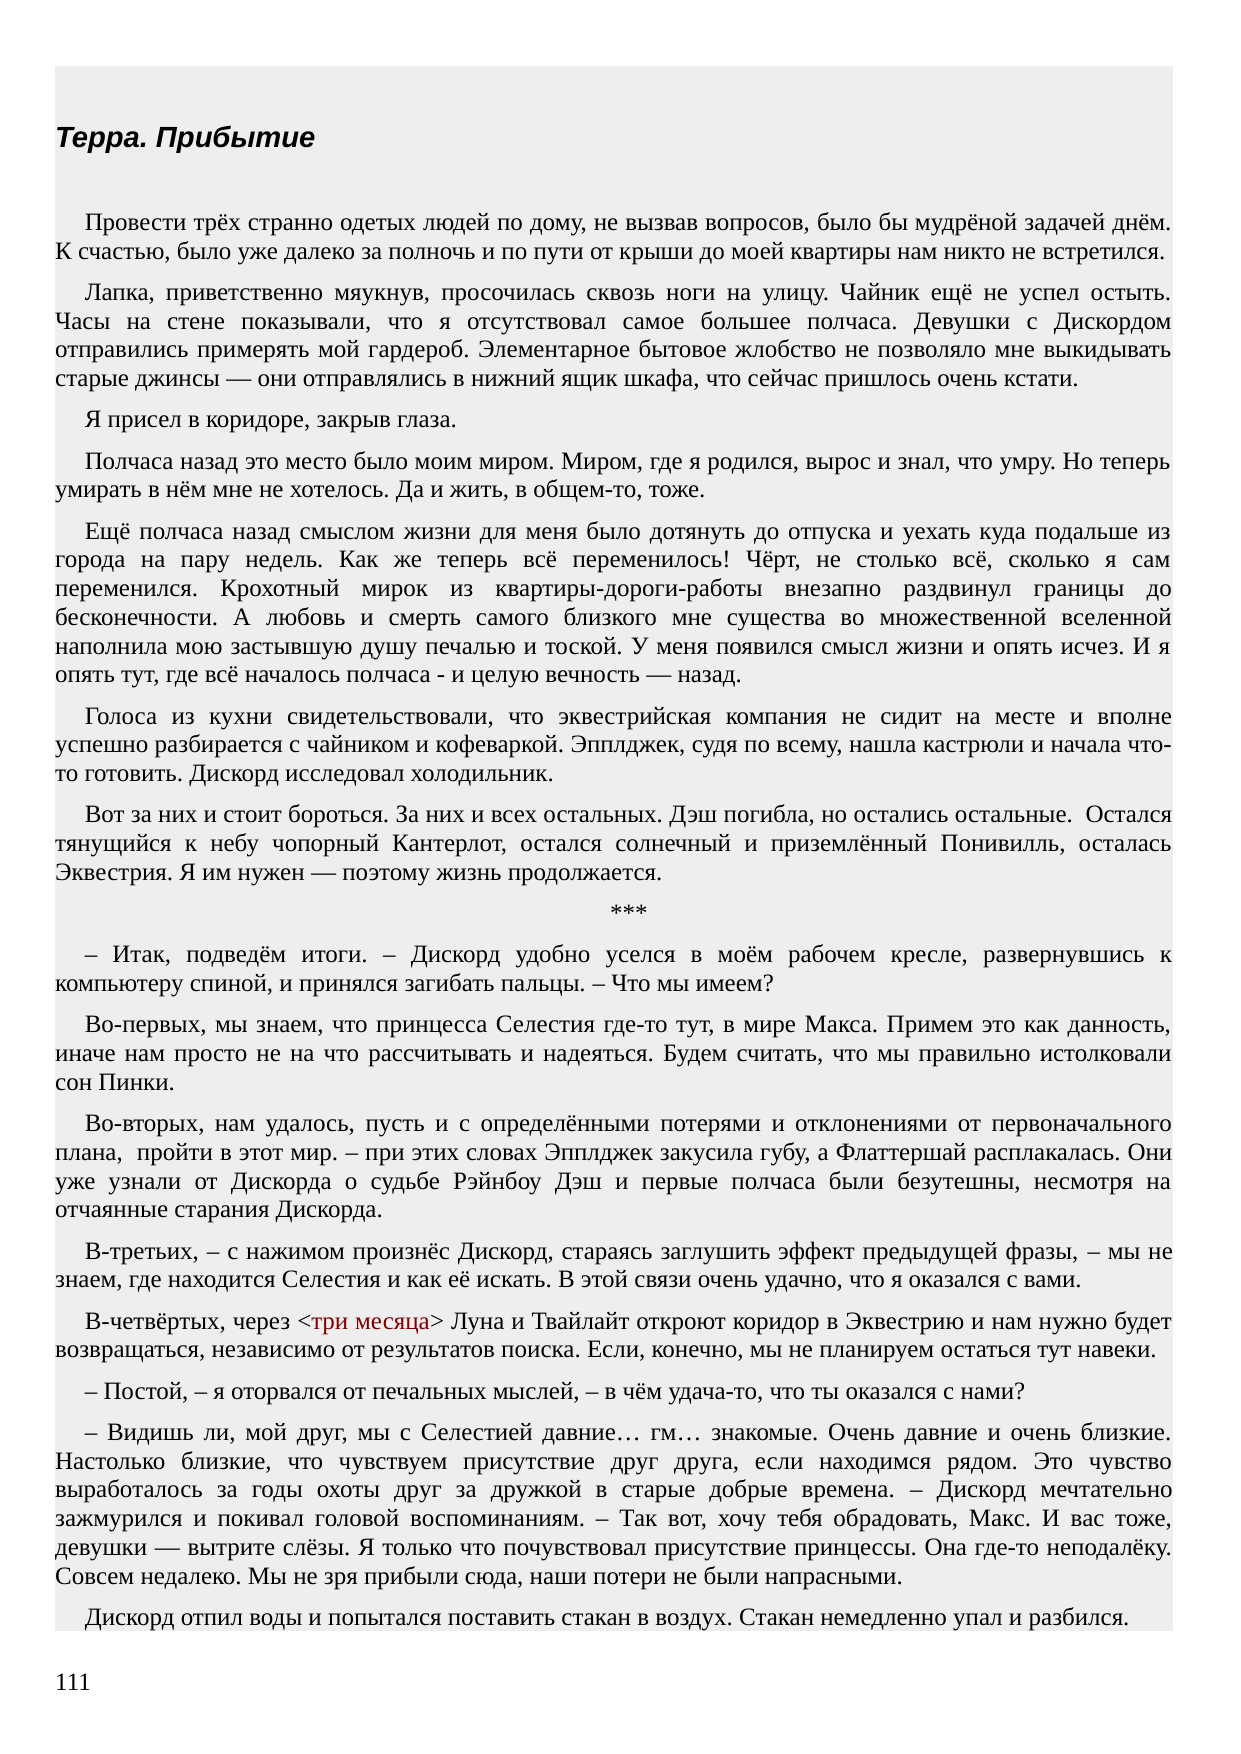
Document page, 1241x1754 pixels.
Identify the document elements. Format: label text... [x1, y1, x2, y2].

text – Итак, подведём итоги. – Дискорд удобно уселся в моём рабочем кресле, развернувшись к компьютеру спиной, и принялся загибать пальцы. – Что мы имеем? [55, 939, 1173, 997]
text – Видишь ли, мой друг, мы с Селестией давние… гм… знакомые. Очень давние и очень близкие. Настолько близкие, что чувствуем присутствие друг друга, если находимся рядом. Это чувство выработалось за годы охоты друг за дружкой в старые добрые времена. – Дискорд мечтательно зажмурился и покивал головой воспоминаниям. – Так вот, хочу тебя обрадовать, Макс. И вас тоже, девушки — вытрите слёзы. Я только что почувствовал присутствие принцессы. Она где-то неподалёку. Совсем недалеко. Мы не зря прибыли сюда, наши потери не были напрасными. [55, 1417, 1173, 1589]
text Дискорд отпил воды и попытался поставить стакан в воздух. Стакан немедленно упал и разбился. [55, 1602, 1173, 1631]
text Голоса из кухни свидетельствовали, что эквестрийская компания не сидит на месте и вполне успешно разбирается с чайником и кофеваркой. Эпплджек, судя по всему, нашла кастрюли и начала что-то готовить. Дискорд исследовал холодильник. [55, 701, 1173, 787]
text Во-первых, мы знаем, что принцесса Селестия где-то тут, в мире Макса. Примем это как данность, иначе нам просто не на что рассчитывать и надеяться. Будем считать, что мы правильно истолковали сон Пинки. [55, 1009, 1173, 1096]
text Полчаса назад это место было моим миром. Миром, где я родился, вырос и знал, что умру. Но теперь умирать в нём мне не хотелось. Да и жить, в общем-то, тоже. [55, 446, 1173, 503]
text Провести трёх странно одетых людей по дому, не вызвав вопросов, было бы мудрёной задачей днём. К счастью, было уже далеко за полночь и по пути от крыши до моей квартиры нам никто не встретился. [55, 207, 1173, 264]
text – Постой, – я оторвался от печальных мыслей, – в чём удача-то, что ты оказался с нами? [55, 1376, 1173, 1404]
text Во-вторых, нам удалось, пусть и с определёнными потерями и отклонениями от первоначального плана, пройти в этот мир. – при этих словах Эпплджек закусила губу, а Флаттершай расплакалась. Они уже узнали от Дискорда о судьбе Рэйнбоу Дэш и первые полчаса были безутешны, несмотря на отчаянные старания Дискорда. [55, 1108, 1173, 1223]
text *** [55, 898, 1173, 927]
text Лапка, приветственно мяукнув, просочилась сквозь ноги на улицу. Чайник ещё не успел остыть. Часы на стене показывали, что я отсутствовал самое большее полчаса. Девушки с Дискордом отправились примерять мой гардероб. Элементарное бытовое жлобство не позволяло мне выкидывать старые джинсы — они отправлялись в нижний ящик шкафа, что сейчас пришлось очень кстати. [55, 277, 1173, 392]
text Ещё полчаса назад смыслом жизни для меня было дотянуть до отпуска и уехать куда подальше из города на пару недель. Как же теперь всё переменилось! Чёрт, не столько всё, сколько я сам переменился. Крохотный мирок из квартиры-дороги-работы внезапно раздвинул границы до бесконечности. А любовь и смерть самого близкого мне существа во множественной вселенной наполнила мою застывшую душу печалью и тоской. У меня появился смысл жизни и опять исчез. И я опять тут, где всё началось полчаса - и целую вечность — назад. [55, 516, 1173, 688]
text В-четвёртых, через <три месяца> Луна и Твайлайт откроют коридор в Эквестрию и нам нужно будет возвращаться, независимо от результатов поиска. Если, конечно, мы не планируем остаться тут навеки. [55, 1306, 1173, 1363]
text В-третьих, – с нажимом произнёс Дискорд, стараясь заглушить эффект предыдущей фразы, – мы не знаем, где находится Селестия и как её искать. В этой связи очень удачно, что я оказался с вами. [55, 1236, 1173, 1293]
text Я присел в коридоре, закрыв глаза. [55, 404, 1173, 433]
subtitle Терра. Прибытие [55, 120, 1173, 153]
text Вот за них и стоит бороться. За них и всех остальных. Дэш погибла, но остались остальные. Остался тянущийся к небу чопорный Кантерлот, остался солнечный и приземлённый Понивилль, осталась Эквестрия. Я им нужен — поэтому жизнь продолжается. [55, 799, 1173, 886]
